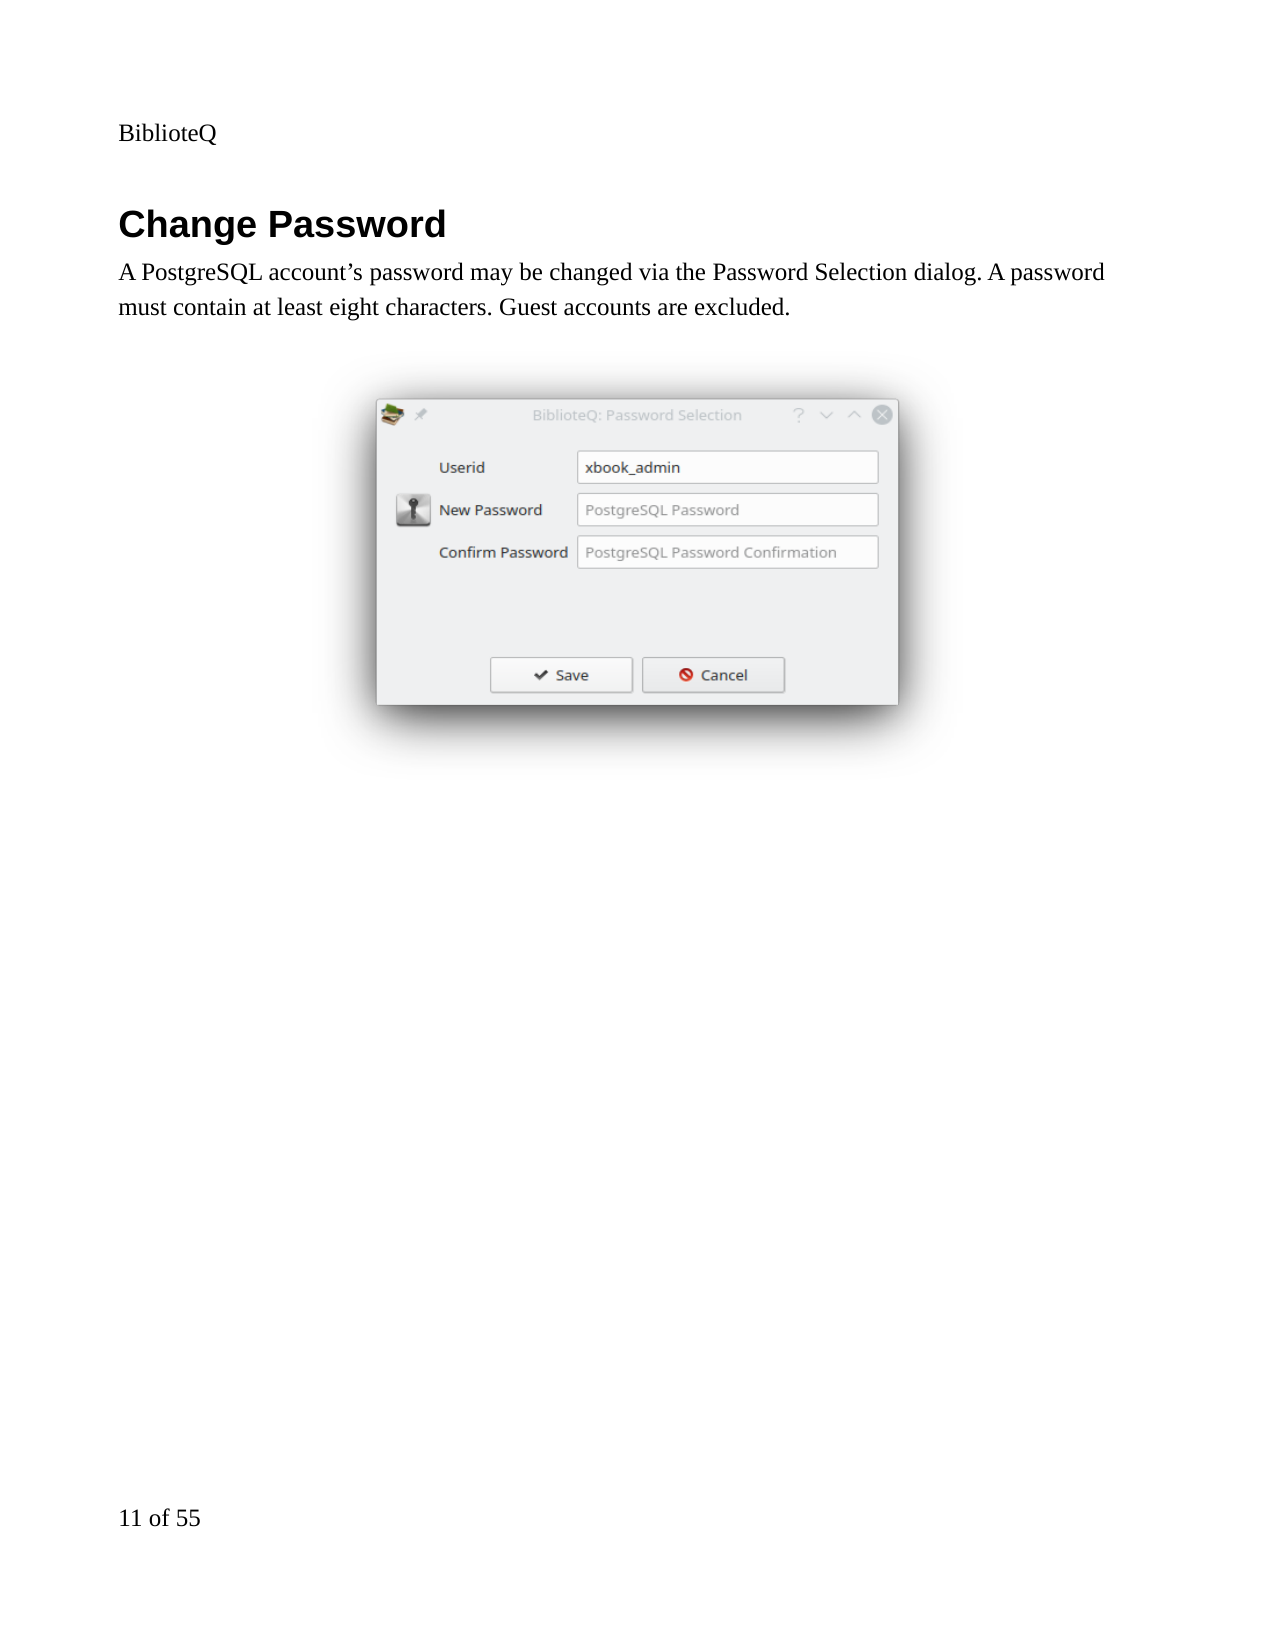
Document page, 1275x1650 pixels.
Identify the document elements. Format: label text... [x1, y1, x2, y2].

subtitle Change Password [118, 201, 1157, 245]
picture [301, 341, 974, 791]
text A PostgreSQL account’s password may be changed via the Password Selection dialog. A password must contain at least eight characters. Guest accounts are excluded. [118, 257, 1157, 321]
